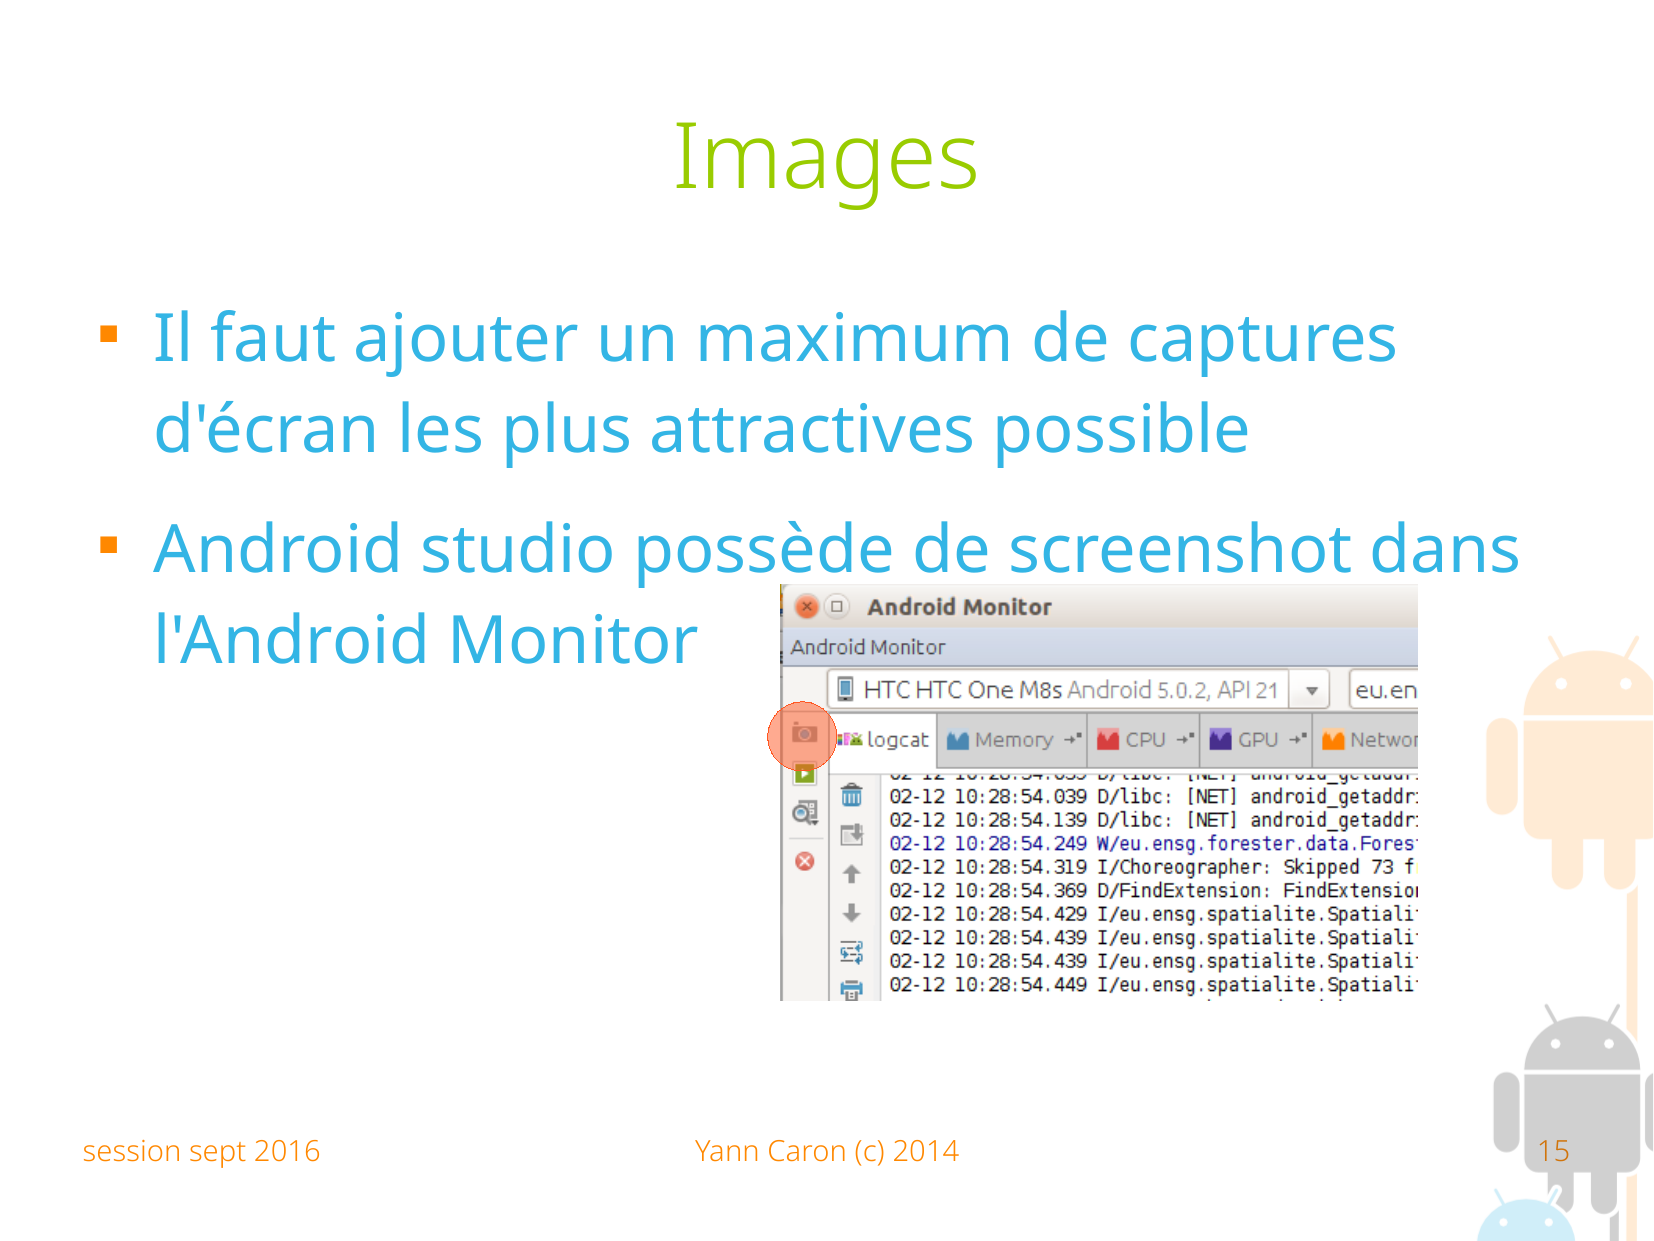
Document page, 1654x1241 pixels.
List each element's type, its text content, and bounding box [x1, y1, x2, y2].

list Il faut ajouter un maximum de captures d'écran les plus attractives possible Android studio possède de screenshot dans l'Android Monitor [82, 290, 1571, 1010]
picture [780, 584, 1418, 1001]
picture [240, 423, 1654, 1241]
text_box [767, 701, 837, 771]
title Images [82, 49, 1571, 257]
